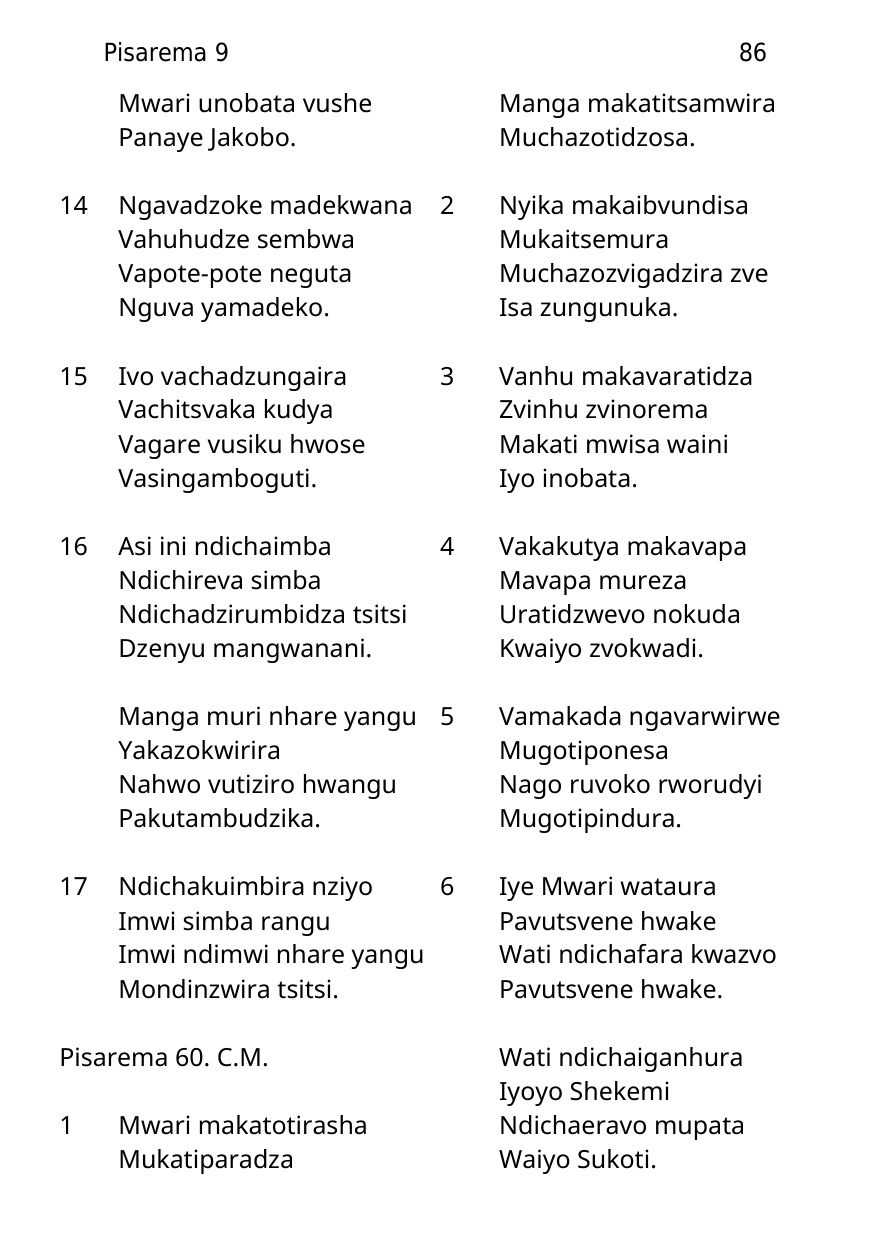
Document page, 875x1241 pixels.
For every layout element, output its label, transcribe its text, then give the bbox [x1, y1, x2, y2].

text Vagare vusiku hwose [59, 426, 434, 460]
text Wati ndichaiganhura [440, 1039, 815, 1073]
text Manga muri nhare yangu [59, 699, 434, 733]
text Vasingamboguti. [59, 460, 434, 494]
text Iyo inobata. [440, 460, 815, 494]
text Mwari unobata vushe [59, 86, 434, 120]
text Isa zungunuka. [440, 290, 815, 324]
text Mugotipindura. [440, 801, 815, 835]
text Nguva yamadeko. [59, 290, 434, 324]
text Makati mwisa waini [440, 426, 815, 460]
text Manga makatitsamwira [440, 86, 815, 120]
text Uratidzwevo nokuda [440, 597, 815, 631]
text Mukaitsemura [440, 222, 815, 256]
text 5 Vamakada ngavarwirwe [440, 699, 815, 733]
text Mondinzwira tsitsi. [59, 971, 434, 1005]
text Vahuhudze sembwa [59, 222, 434, 256]
text Yakazokwirira [59, 733, 434, 767]
text Vachitsvaka kudya [59, 392, 434, 426]
text Muchazozvigadzira zve [440, 256, 815, 290]
text 1 Mwari makatotirasha [59, 1107, 434, 1142]
text Pisarema 60. C.M. [59, 1039, 434, 1073]
text Zvinhu zvinorema [440, 392, 815, 426]
text 6 Iye Mwari wataura [440, 869, 815, 903]
text Pakutambudzika. [59, 801, 434, 835]
text 15 Ivo vachadzungaira [59, 358, 434, 392]
text 14 Ngavadzoke madekwana [59, 188, 434, 222]
text Nago ruvoko rworudyi [440, 767, 815, 801]
text Dzenyu mangwanani. [59, 631, 434, 665]
text 17 Ndichakuimbira nziyo [59, 869, 434, 903]
text Mukatiparadza [59, 1142, 434, 1176]
text Wati ndichafara kwazvo [440, 937, 815, 971]
text Mavapa mureza [440, 562, 815, 597]
text Pavutsvene hwake. [440, 971, 815, 1005]
text Muchazotidzosa. [440, 120, 815, 154]
text Pavutsvene hwake [440, 903, 815, 937]
text Vapote-pote neguta [59, 256, 434, 290]
text Ndichadzirumbidza tsitsi [59, 597, 434, 631]
text Mugotiponesa [440, 733, 815, 767]
text 16 Asi ini ndichaimba [59, 528, 434, 562]
text Panaye Jakobo. [59, 120, 434, 154]
text Imwi simba rangu [59, 903, 434, 937]
text Imwi ndimwi nhare yangu [59, 937, 434, 971]
text Ndichireva simba [59, 562, 434, 597]
text Waiyo Sukoti. [440, 1142, 815, 1176]
text 2 Nyika makaibvundisa [440, 188, 815, 222]
text Kwaiyo zvokwadi. [440, 631, 815, 665]
text 3 Vanhu makavaratidza [440, 358, 815, 392]
text Ndichaeravo mupata [440, 1107, 815, 1142]
text 4 Vakakutya makavapa [440, 528, 815, 562]
text Iyoyo Shekemi [440, 1073, 815, 1107]
text Nahwo vutiziro hwangu [59, 767, 434, 801]
